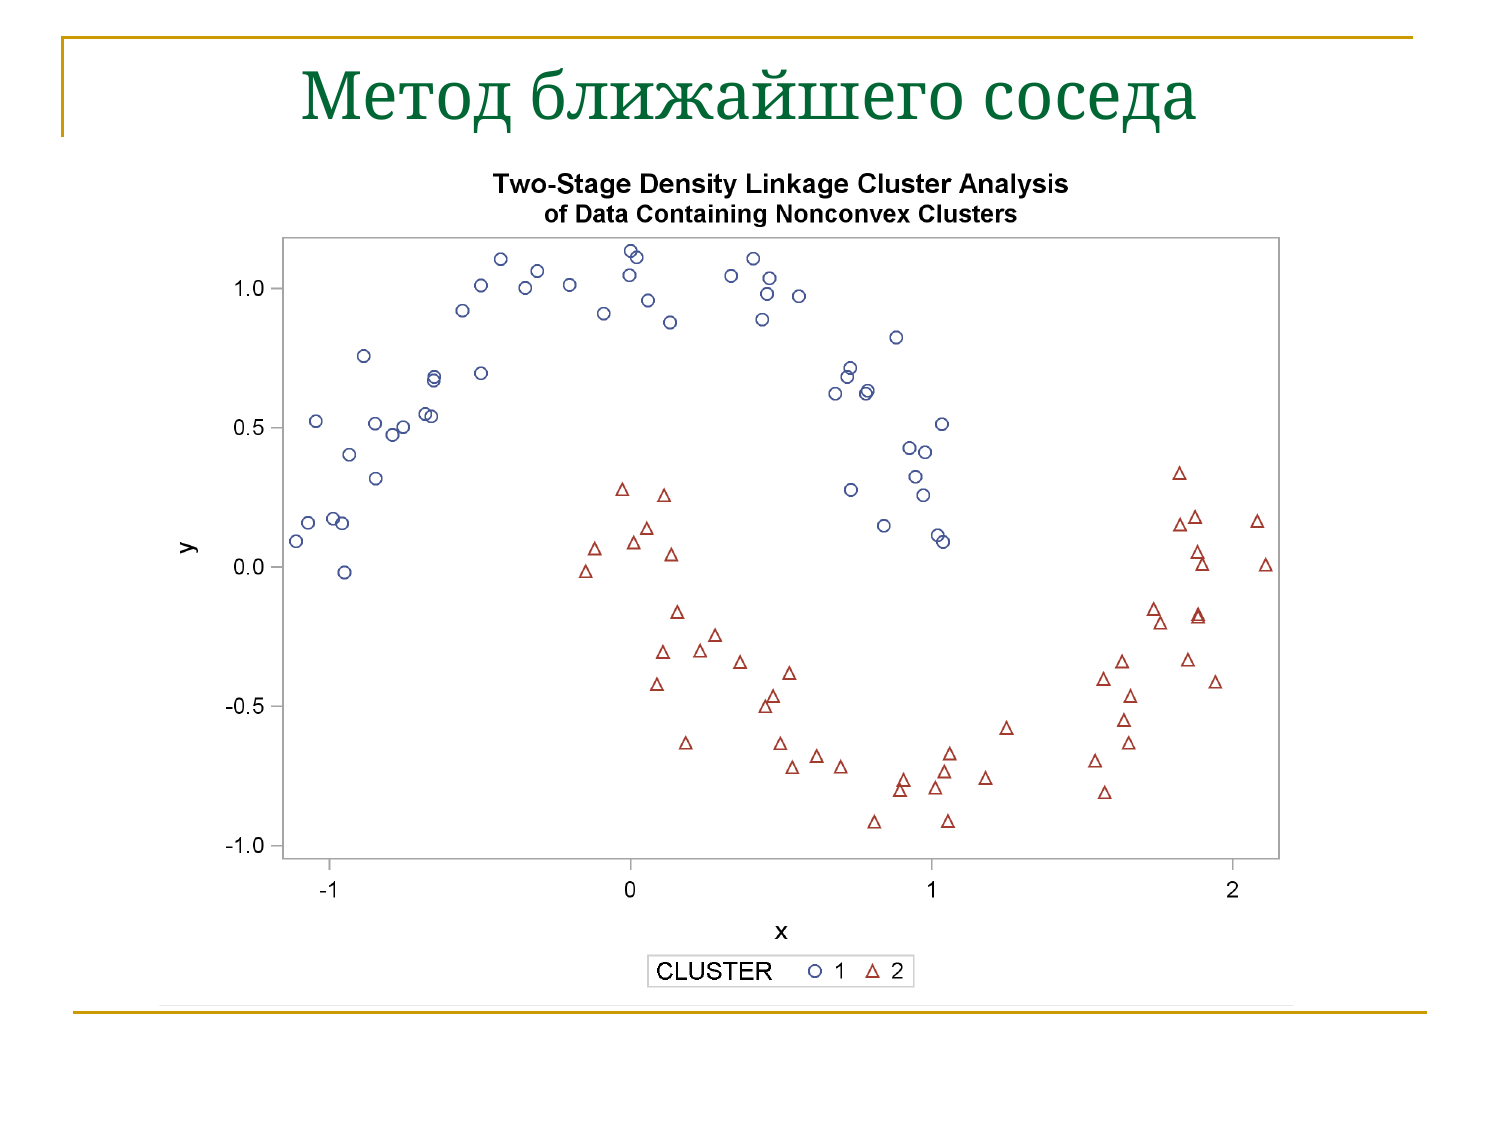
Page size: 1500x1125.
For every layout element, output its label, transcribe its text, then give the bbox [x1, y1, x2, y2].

title Метод ближайшего соседа [75, 45, 1426, 161]
picture [159, 154, 1294, 1006]
